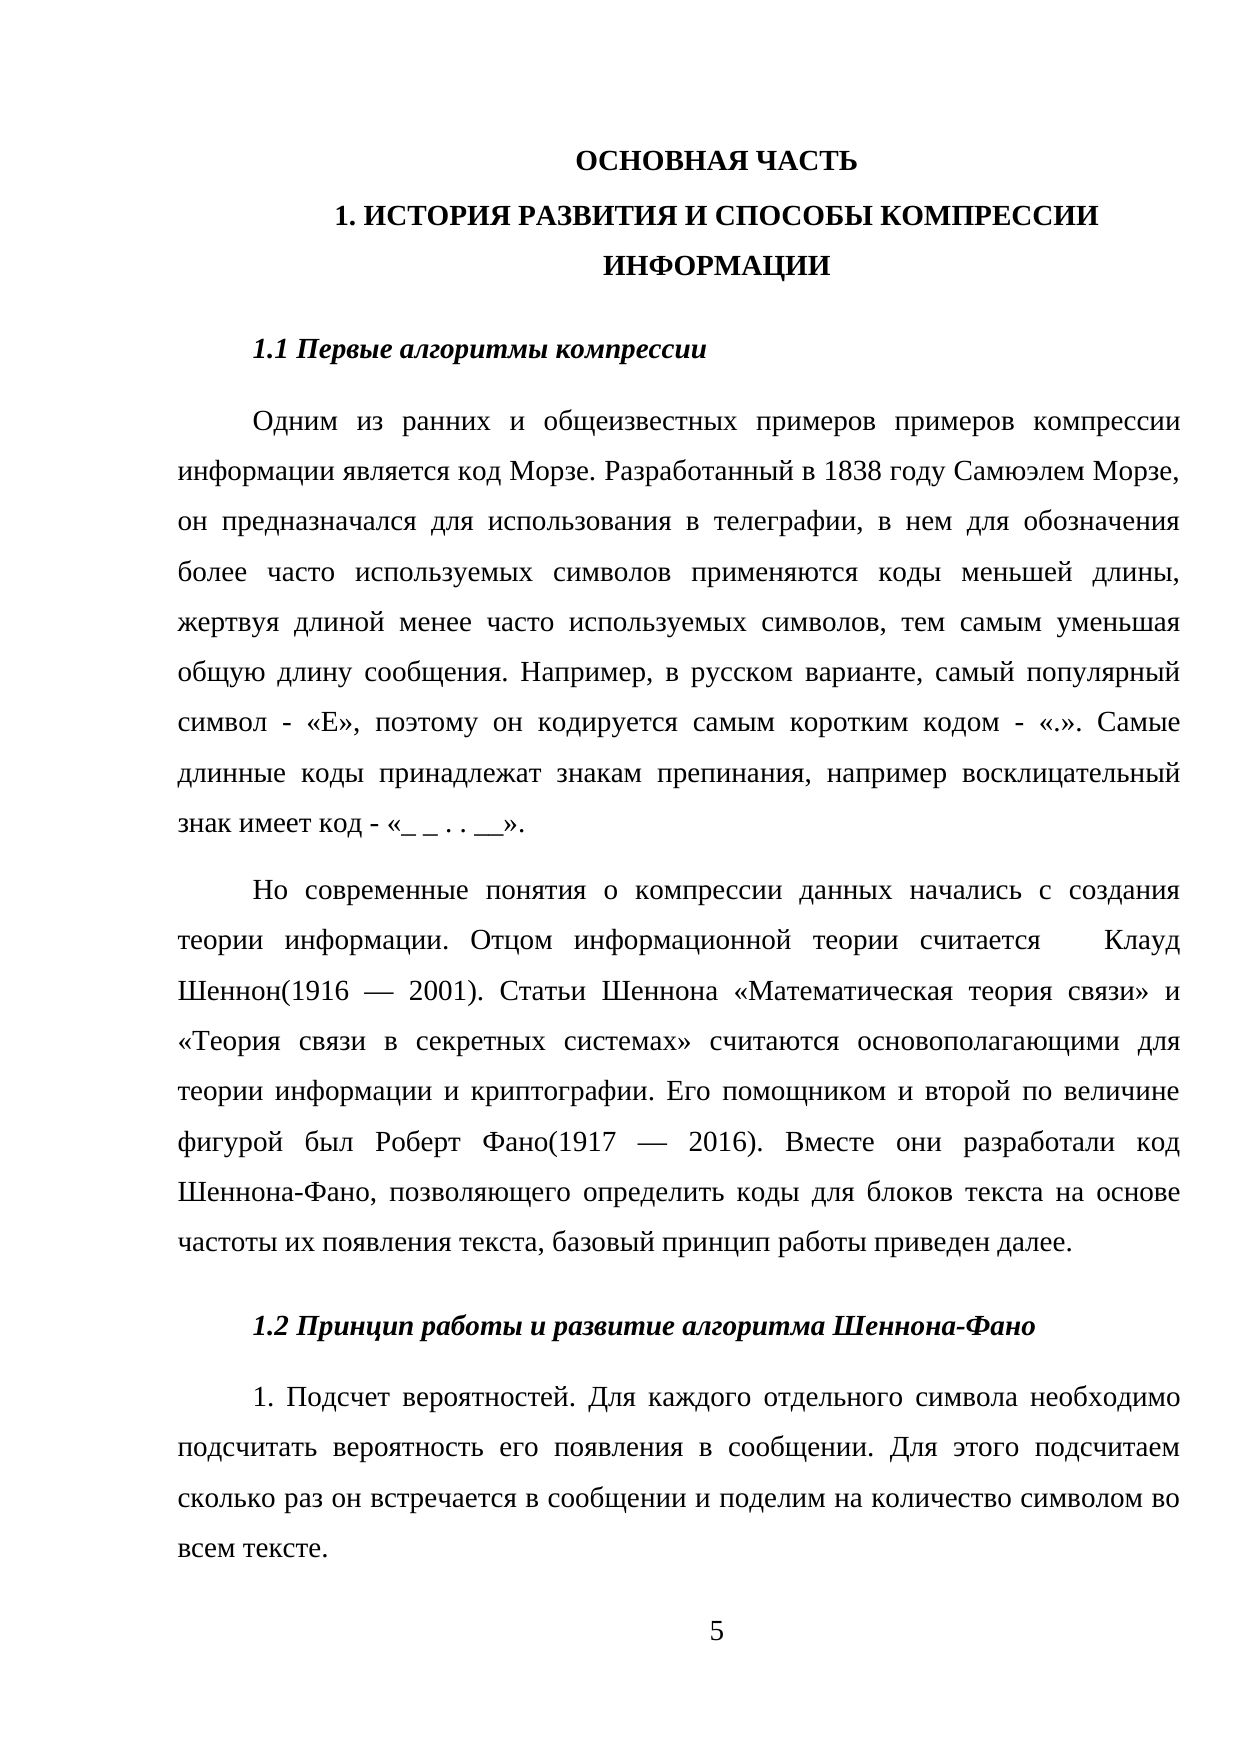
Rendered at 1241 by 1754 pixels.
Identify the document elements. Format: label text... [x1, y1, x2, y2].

subtitle 1.2 Принцип работы и развитие алгоритма Шеннона-Фано [177, 1308, 1181, 1342]
text Но современные понятия о компрессии данных начались с создания теории информации. Отцом информационной теории считается Клауд Шеннон(1916 — 2001). Статьи Шеннона «Математическая теория связи» и «Теория связи в секретных системах» считаются основополагающими для теории информации и криптографии. Его помощником и второй по величине фигурой был Роберт Фано(1917 — 2016). Вместе они разработали код Шеннона-Фано, позволяющего определить коды для блоков текста на основе частоты их появления текста, базовый принцип работы приведен далее. [177, 872, 1181, 1258]
subtitle 1. ИСТОРИЯ РАЗВИТИЯ И СПОСОБЫ КОМПРЕССИИ ИНФОРМАЦИИ [252, 198, 1181, 281]
text 1. Подсчет вероятностей. Для каждого отдельного символа необходимо подсчитать вероятность его появления в сообщении. Для этого подсчитаем сколько раз он встречается в сообщении и поделим на количество символом во всем тексте. [177, 1379, 1181, 1564]
subtitle ОСНОВНАЯ ЧАСТЬ [252, 143, 1181, 177]
subtitle 1.1 Первые алгоритмы компрессии [252, 332, 1181, 365]
text Одним из ранних и общеизвестных примеров примеров компрессии информации является код Морзе. Разработанный в 1838 году Самюэлем Морзе, он предназначался для использования в телеграфии, в нем для обозначения более часто используемых символов применяются коды меньшей длины, жертвуя длиной менее часто используемых символов, тем самым уменьшая общую длину сообщения. Например, в русском варианте, самый популярный символ - «Е», поэтому он кодируется самым коротким кодом - «.». Самые длинные коды принадлежат знакам препинания, например восклицательный знак имеет код - «_ _ . . __». [177, 403, 1181, 839]
